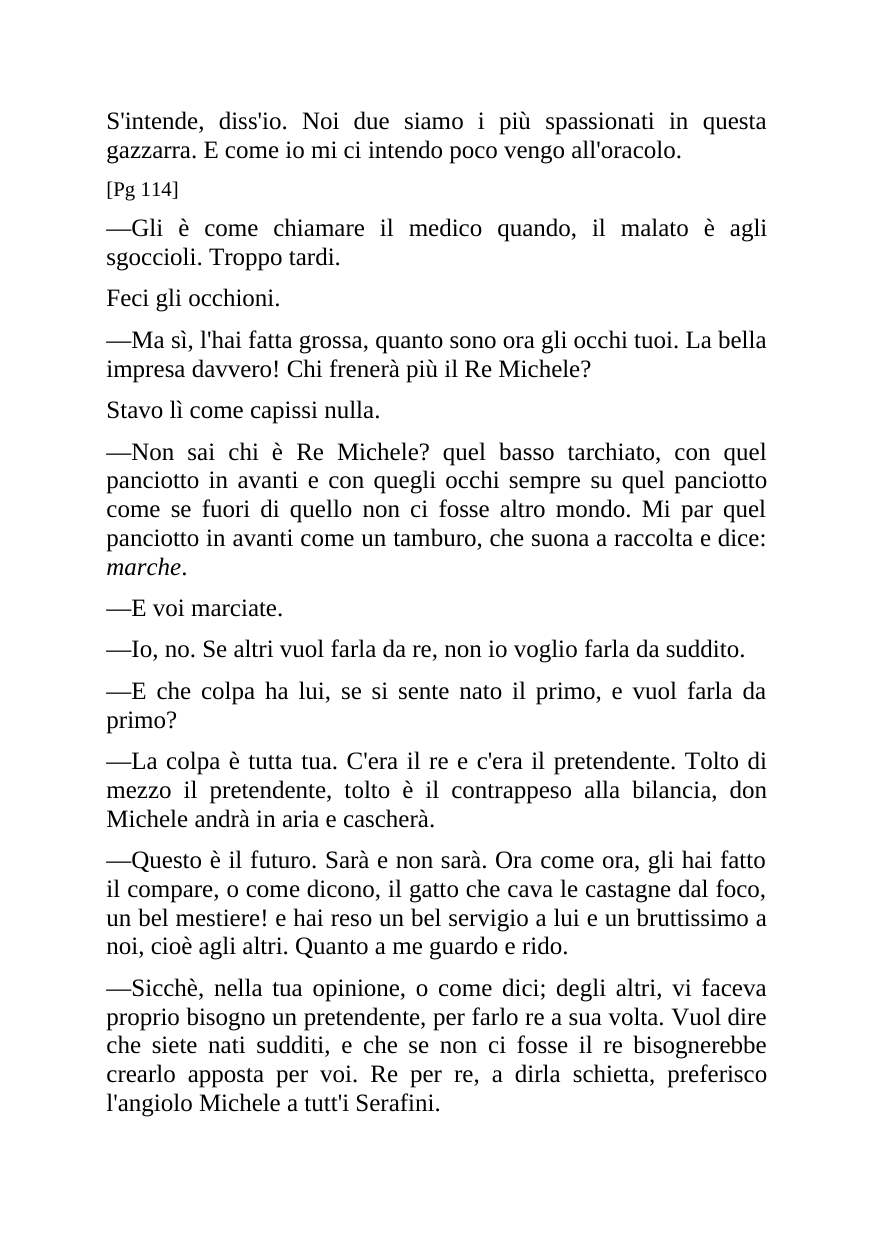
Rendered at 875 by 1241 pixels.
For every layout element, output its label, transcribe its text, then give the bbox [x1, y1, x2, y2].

text —Gli è come chiamare il medico quando, il malato è agli sgoccioli. Troppo tardi. [106, 213, 768, 271]
text —Ma sì, l'hai fatta grossa, quanto sono ora gli occhi tuoi. La bella impresa davvero! Chi frenerà più il Re Michele? [106, 325, 768, 382]
text —Questo è il futuro. Sarà e non sarà. Ora come ora, gli hai fatto il compare, o come dicono, il gatto che cava le castagne dal foco, un bel mestiere! e hai reso un bel servigio a lui e un bruttissimo a noi, cioè agli altri. Quanto a me guardo e rido. [106, 845, 768, 960]
text —La colpa è tutta tua. C'era il re e c'era il pretendente. Tolto di mezzo il pretendente, tolto è il contrappeso alla bilancia, don Michele andrà in aria e cascherà. [106, 746, 768, 832]
text —Non sai chi è Re Michele? quel basso tarchiato, con quel panciotto in avanti e con quegli occhi sempre su quel panciotto come se fuori di quello non ci fosse altro mondo. Mi par quel panciotto in avanti come un tamburo, che suona a raccolta e dice: marche. [106, 437, 768, 580]
text —Io, no. Se altri vuol farla da re, non io voglio farla da suddito. [106, 634, 768, 663]
text —E che colpa ha lui, se si sente nato il primo, e vuol farla da primo? [106, 676, 768, 733]
text —E voi marciate. [106, 593, 768, 622]
text S'intende, diss'io. Noi due siamo i più spassionati in questa gazzarra. E come io mi ci intendo poco vengo all'oracolo. [106, 106, 768, 164]
text Stavo lì come capissi nulla. [106, 395, 768, 424]
text Feci gli occhioni. [106, 283, 768, 312]
text —Sicchè, nella tua opinione, o come dici; degli altri, vi faceva proprio bisogno un pretendente, per farlo re a sua volta. Vuol dire che siete nati sudditi, e che se non ci fosse il re bisognerebbe crearlo apposta per voi. Re per re, a dirla schietta, preferisco l'angiolo Michele a tutt'i Serafini. [106, 973, 768, 1117]
text [Pg 114] [106, 176, 768, 201]
